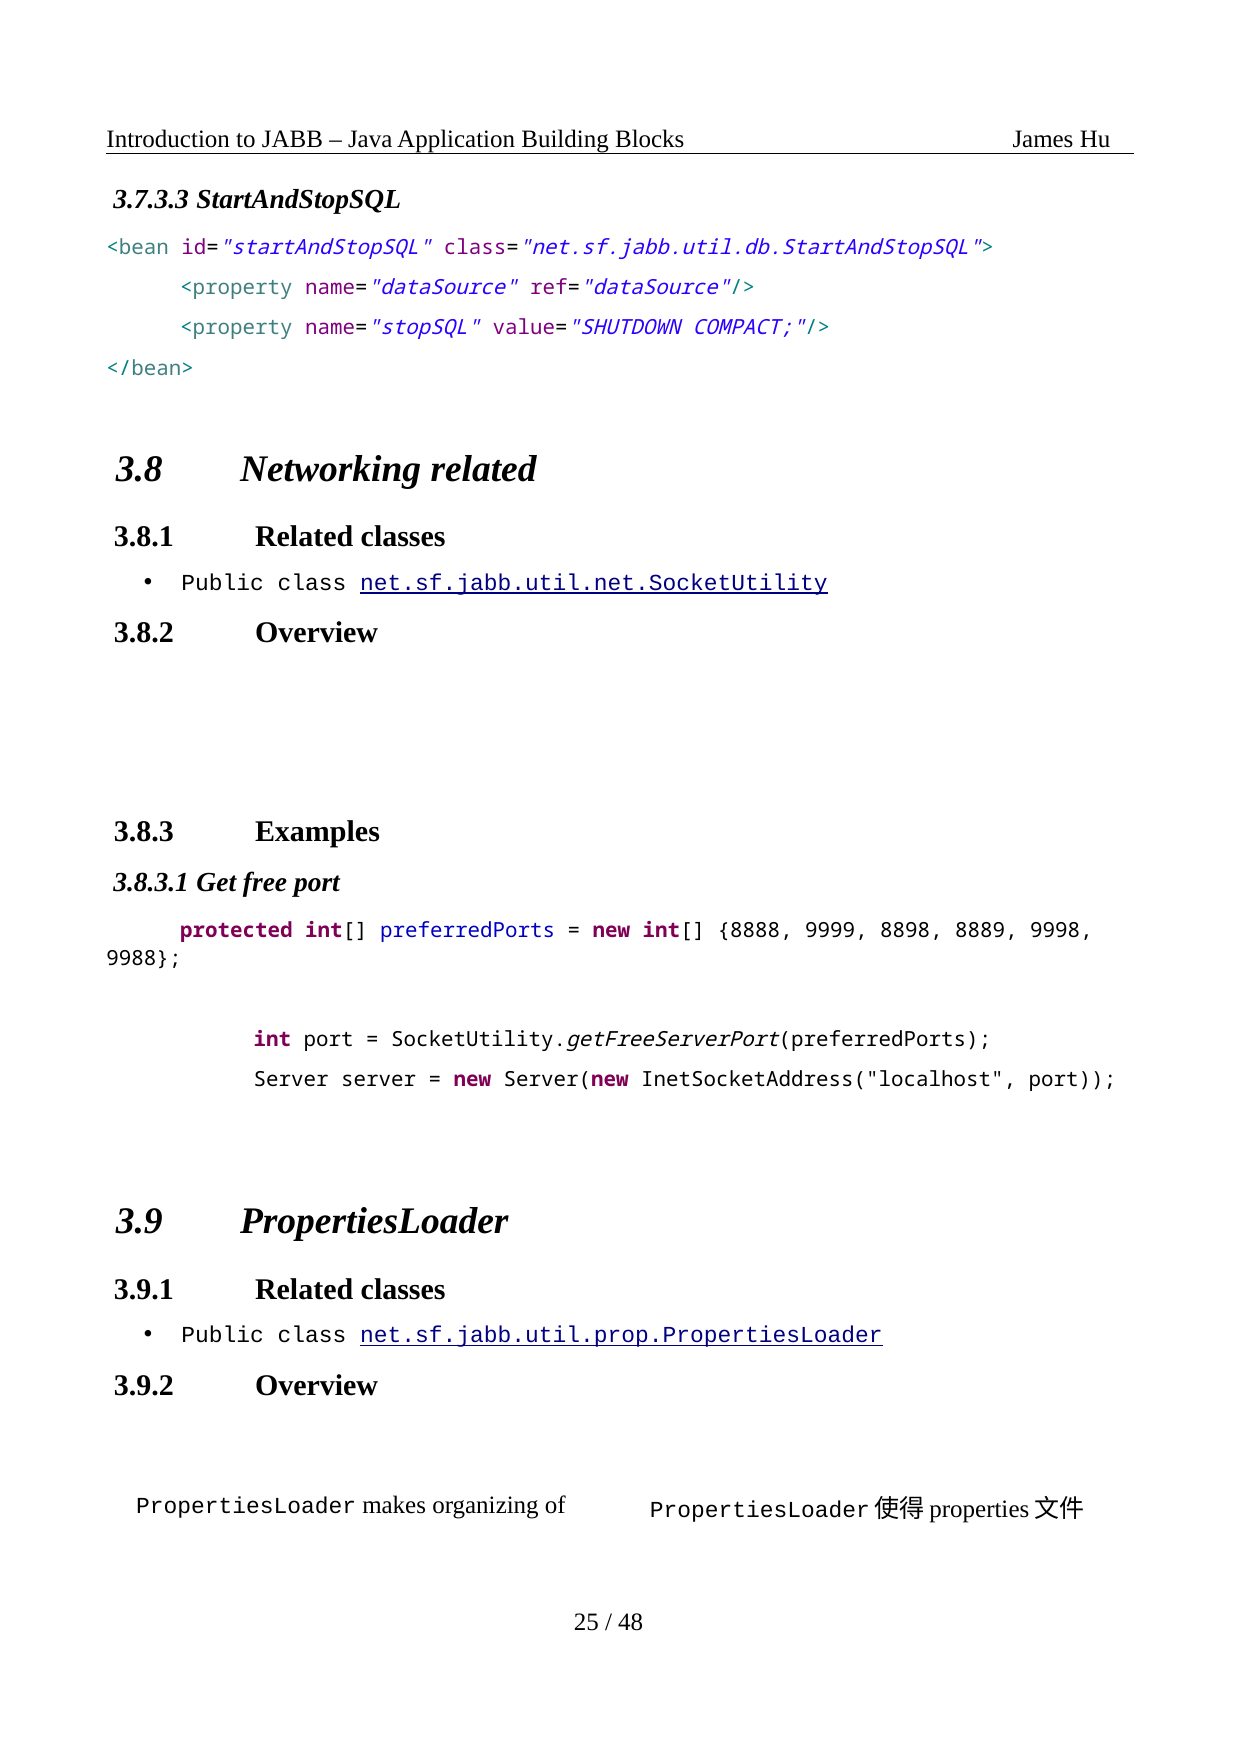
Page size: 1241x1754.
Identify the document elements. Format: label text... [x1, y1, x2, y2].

subtitle StartAndStopSQL [106, 182, 1134, 214]
text int port = SocketUtility.getFreeServerPort(preferredPorts); [106, 1024, 1134, 1052]
table_header PropertiesLoader makes organizing of [106, 1455, 620, 1554]
text <property name="dataSource" ref="dataSource"/> [106, 272, 1134, 301]
table_header [620, 702, 1134, 802]
subtitle Examples [106, 813, 1134, 848]
subtitle Related classes [106, 1271, 1134, 1306]
table_header [106, 702, 620, 802]
list Public class net.sf.jabb.util.prop.PropertiesLoader [144, 1324, 1134, 1349]
subtitle Get free port [106, 866, 1134, 897]
text </bean> [106, 353, 1134, 381]
subtitle Overview [106, 614, 1134, 649]
table_header PropertiesLoader使得properties文件 [620, 1455, 1134, 1554]
subtitle Overview [106, 1367, 1134, 1402]
subtitle PropertiesLoader [106, 1199, 1134, 1242]
text Server server = new Server(new InetSocketAddress("localhost", port)); [106, 1064, 1134, 1093]
text <property name="stopSQL" value="SHUTDOWN COMPACT;"/> [106, 312, 1134, 341]
subtitle Related classes [106, 519, 1134, 553]
list Public class net.sf.jabb.util.net.SocketUtility [144, 571, 1134, 597]
subtitle Networking related [106, 446, 1134, 489]
text <bean id="startAndStopSQL" class="net.sf.jabb.util.db.StartAndStopSQL"> [106, 232, 1134, 260]
text protected int[] preferredPorts = new int[] {8888, 9999, 8898, 8889, 9998, 9988}; [106, 915, 1134, 972]
